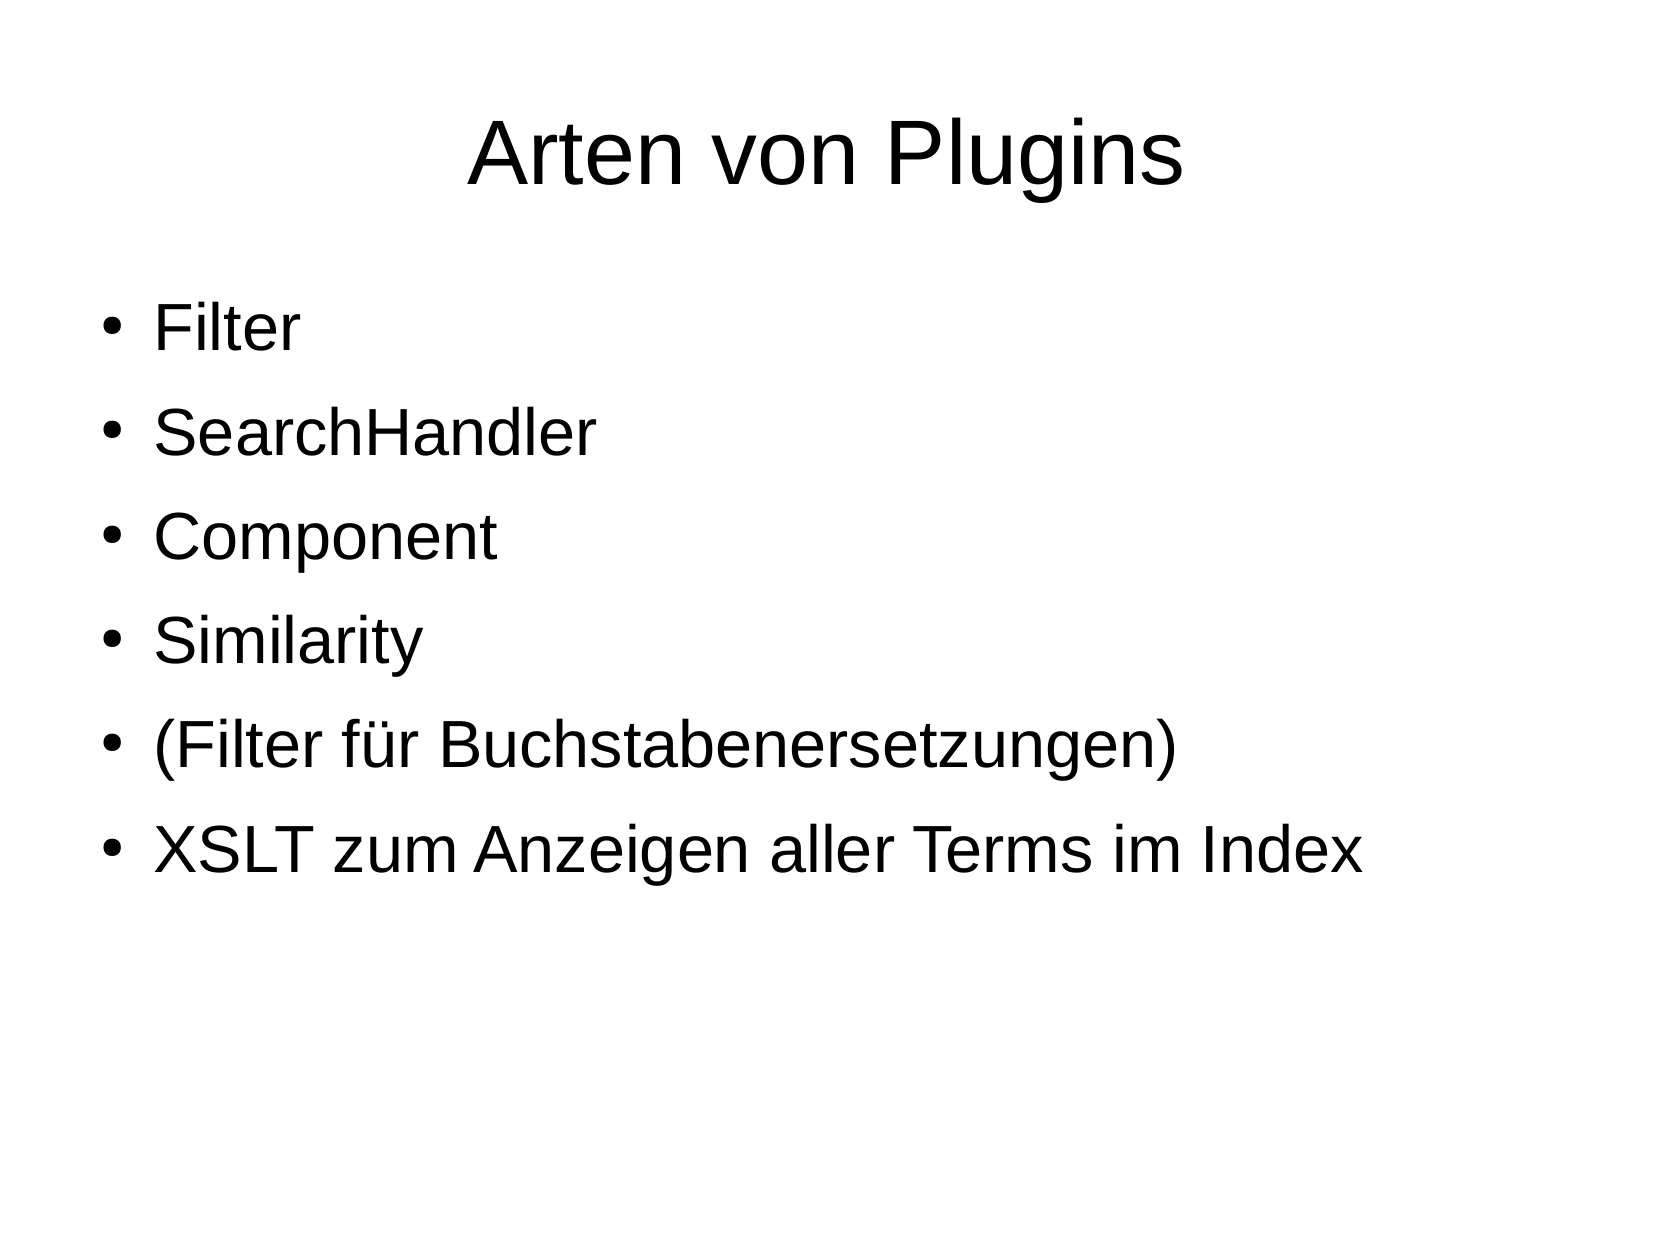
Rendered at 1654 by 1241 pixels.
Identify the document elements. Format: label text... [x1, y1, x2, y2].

title Arten von Plugins [82, 49, 1571, 257]
list Filter SearchHandler Component Similarity (Filter für Buchstabenersetzungen) XSLT zum Anzeigen aller Terms im Index [82, 290, 1571, 1010]
